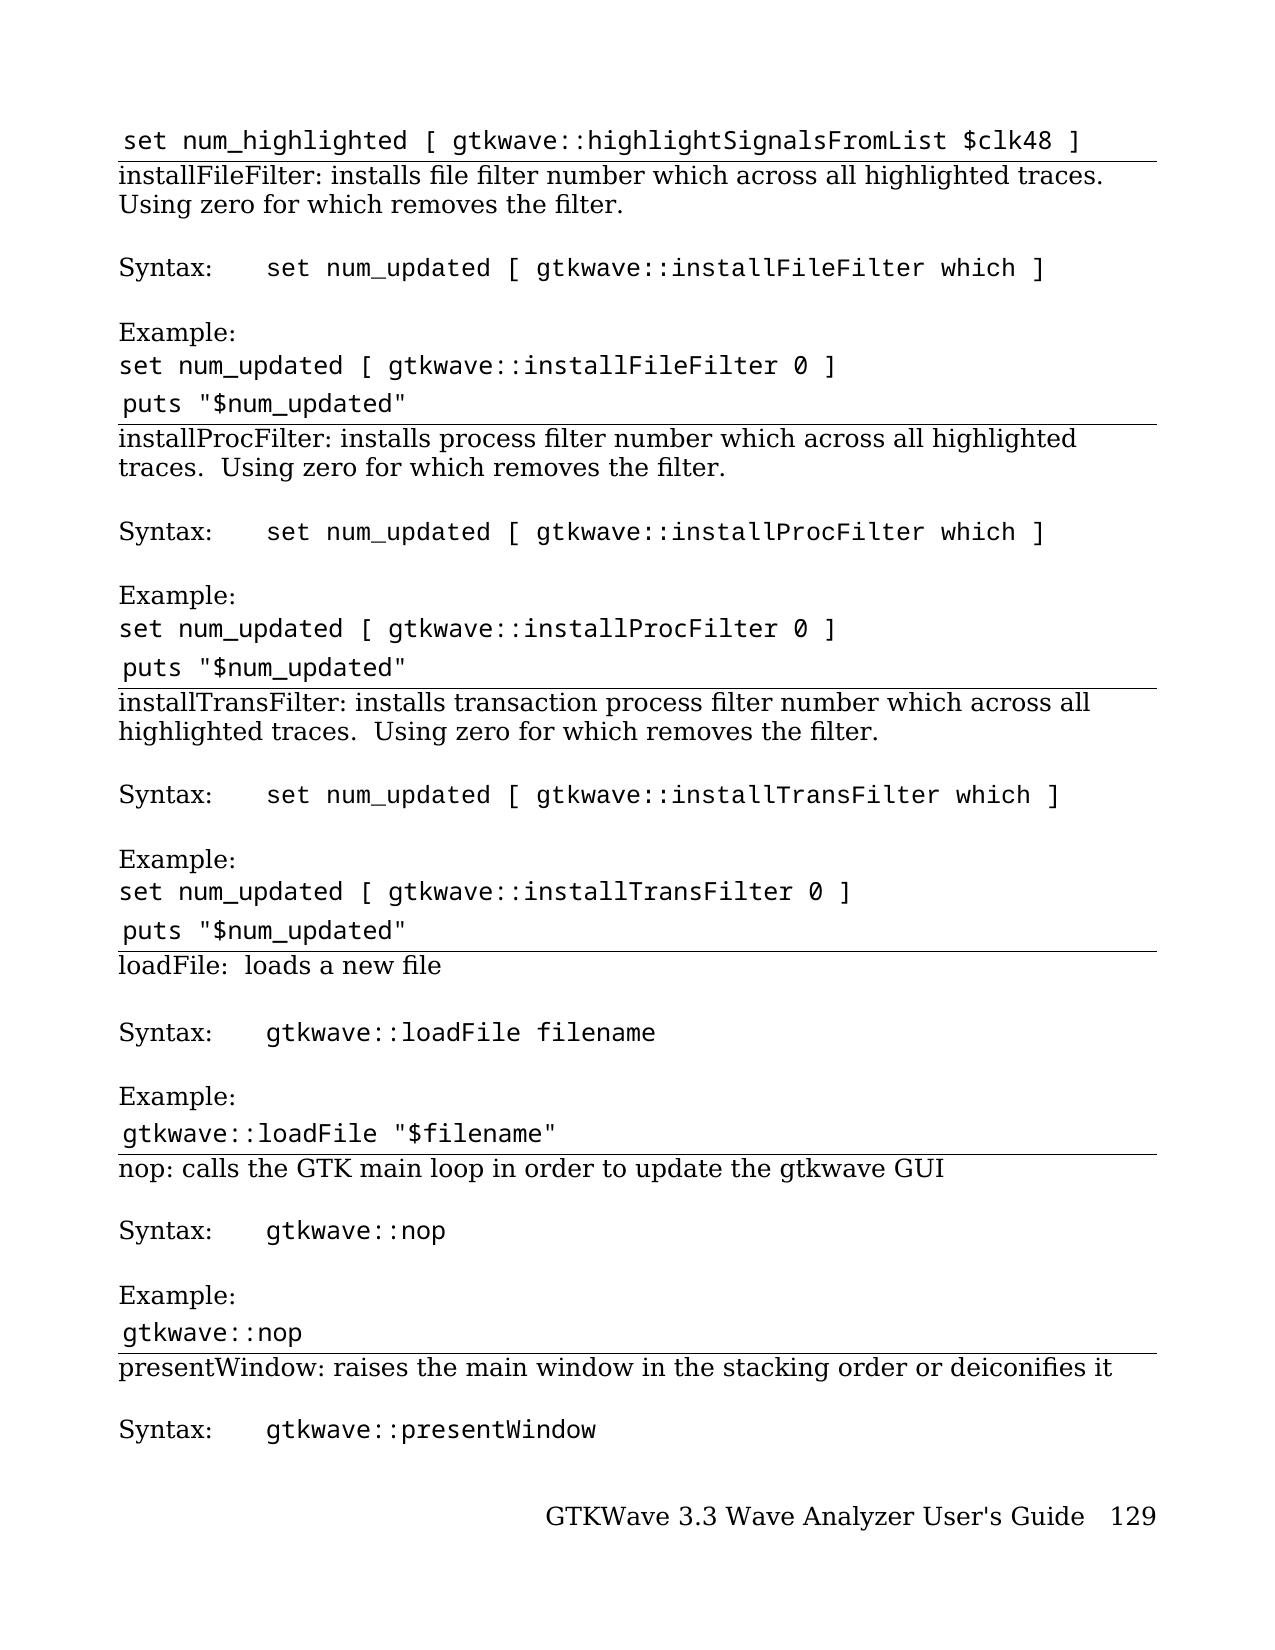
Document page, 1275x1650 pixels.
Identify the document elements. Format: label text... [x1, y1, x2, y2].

text Example: [118, 582, 1157, 611]
text loadFile: loads a new file [118, 952, 1157, 980]
text Syntax: set num_updated [ gtkwave::installProcFilter which ] [118, 517, 1157, 547]
text Syntax: set num_updated [ gtkwave::installTransFilter which ] [118, 780, 1157, 811]
text installTransFilter: installs transaction process filter number which across all highlighted traces. Using zero for which removes the filter. [118, 689, 1157, 746]
text set num_updated [ gtkwave::installTransFilter 0 ] [118, 874, 1157, 908]
text set num_updated [ gtkwave::installProcFilter 0 ] [118, 611, 1157, 645]
text Syntax: gtkwave::loadFile filename [118, 1014, 1157, 1048]
text installFileFilter: installs file filter number which across all highlighted traces. Using zero for which removes the filter. [118, 162, 1157, 219]
text Example: [118, 845, 1157, 874]
text Syntax: set num_updated [ gtkwave::installFileFilter which ] [118, 253, 1157, 284]
text set num_updated [ gtkwave::installFileFilter 0 ] [118, 347, 1157, 381]
text gtkwave::loadFile "$filename" [118, 1112, 1157, 1154]
text Example: [118, 318, 1157, 347]
text Syntax: gtkwave::presentWindow [118, 1411, 1157, 1445]
text puts "$num_updated" [118, 381, 1157, 424]
text Syntax: gtkwave::nop [118, 1213, 1157, 1247]
text puts "$num_updated" [118, 645, 1157, 688]
text puts "$num_updated" [118, 908, 1157, 951]
text gtkwave::nop [118, 1310, 1157, 1353]
text set num_highlighted [ gtkwave::highlightSignalsFromList $clk48 ] [118, 118, 1157, 161]
text Example: [118, 1082, 1157, 1112]
text installProcFilter: installs process filter number which across all highlighted traces. Using zero for which removes the filter. [118, 425, 1157, 483]
text Example: [118, 1281, 1157, 1310]
text nop: calls the GTK main loop in order to update the gtkwave GUI [118, 1155, 1157, 1184]
text presentWindow: raises the main window in the stacking order or deiconifies it [118, 1354, 1157, 1382]
